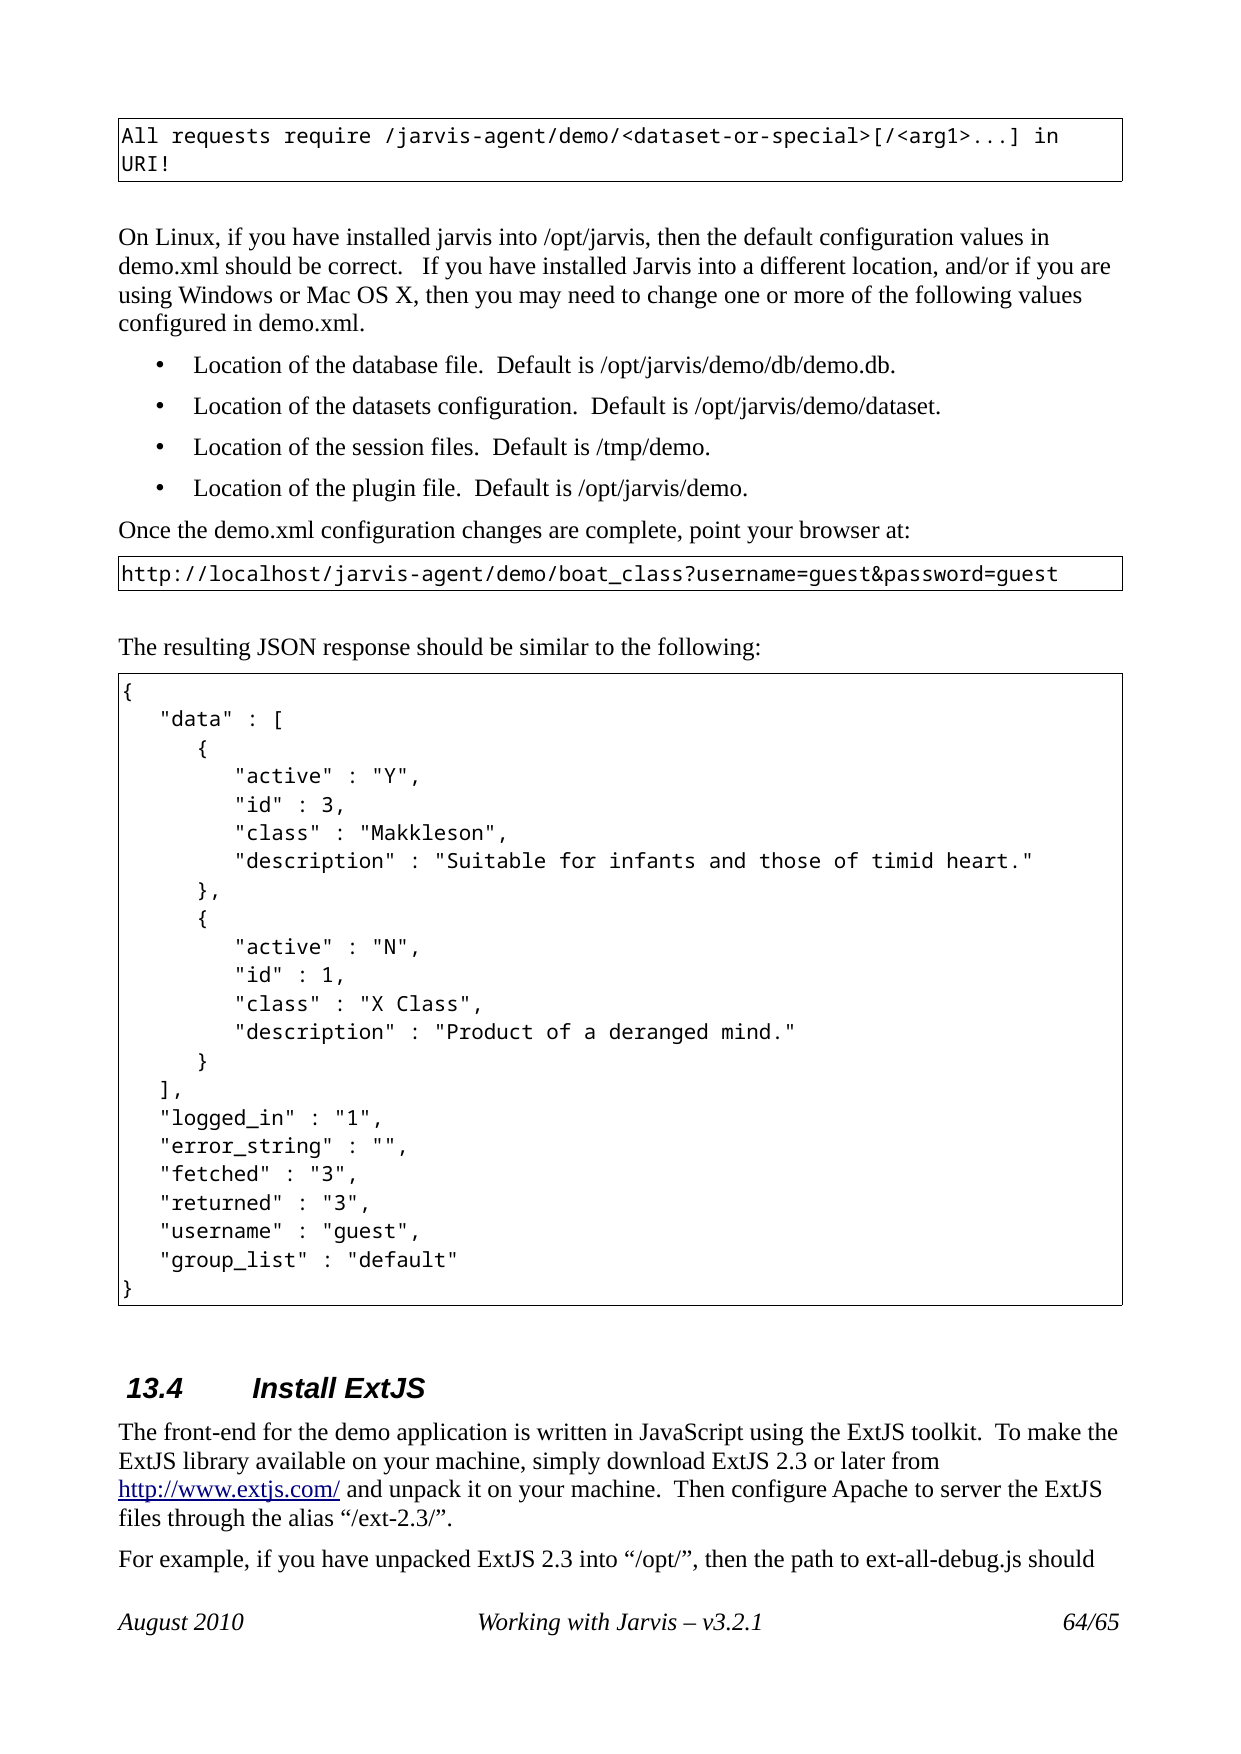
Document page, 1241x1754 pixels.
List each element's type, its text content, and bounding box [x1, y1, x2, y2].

text The resulting JSON response should be similar to the following: [118, 632, 1122, 661]
text All requests require /jarvis-agent/demo/<dataset-or-special>[/<arg1>...] in URI! [119, 119, 1122, 181]
text ], [119, 1071, 1122, 1099]
text On Linux, if you have installed jarvis into /opt/jarvis, then the default configuration values in demo.xml should be correct. If you have installed Jarvis into a different location, and/or if you are using Windows or Mac OS X, then you may need to change one or more of the following values configured in demo.xml. [118, 222, 1122, 337]
text For example, if you have unpacked ExtJS 2.3 into “/opt/”, then the path to ext-all-debug.js should [118, 1544, 1122, 1573]
text "id" : 1, [119, 957, 1122, 986]
text { [119, 674, 1122, 701]
text "data" : [ [119, 701, 1122, 730]
subtitle Install ExtJS [118, 1371, 1122, 1404]
text Once the demo.xml configuration changes are complete, point your browser at: [118, 515, 1122, 543]
text { [119, 730, 1122, 758]
list Location of the session files. Default is /tmp/demo. [156, 432, 1122, 461]
text }, [119, 872, 1122, 901]
text "logged_in" : "1", [119, 1099, 1122, 1128]
text "description" : "Suitable for infants and those of timid heart." [119, 844, 1122, 872]
text "returned" : "3", [119, 1185, 1122, 1213]
list Location of the plugin file. Default is /opt/jarvis/demo. [156, 473, 1122, 502]
text The front-end for the demo application is written in JavaScript using the ExtJS toolkit. To make the ExtJS library available on your machine, simply download ExtJS 2.3 or later from http://www.extjs.com/ and unpack it on your machine. Then configure Apache to server the ExtJS files through the alias “/ext-2.3/”. [118, 1417, 1122, 1532]
text "fetched" : "3", [119, 1156, 1122, 1185]
text "class" : "X Class", [119, 986, 1122, 1014]
text } [119, 1043, 1122, 1071]
text http://localhost/jarvis-agent/demo/boat_class?username=guest&password=guest [119, 557, 1122, 590]
text "username" : "guest", [119, 1213, 1122, 1242]
text "class" : "Makkleson", [119, 815, 1122, 844]
text { [119, 901, 1122, 929]
text "id" : 3, [119, 787, 1122, 815]
text } [119, 1270, 1122, 1305]
list Location of the database file. Default is /opt/jarvis/demo/db/demo.db. [156, 350, 1122, 378]
text "active" : "N", [119, 929, 1122, 957]
text "error_string" : "", [119, 1128, 1122, 1156]
text "group_list" : "default" [119, 1242, 1122, 1270]
text "active" : "Y", [119, 758, 1122, 787]
list Location of the datasets configuration. Default is /opt/jarvis/demo/dataset. [156, 391, 1122, 420]
text "description" : "Product of a deranged mind." [119, 1014, 1122, 1043]
